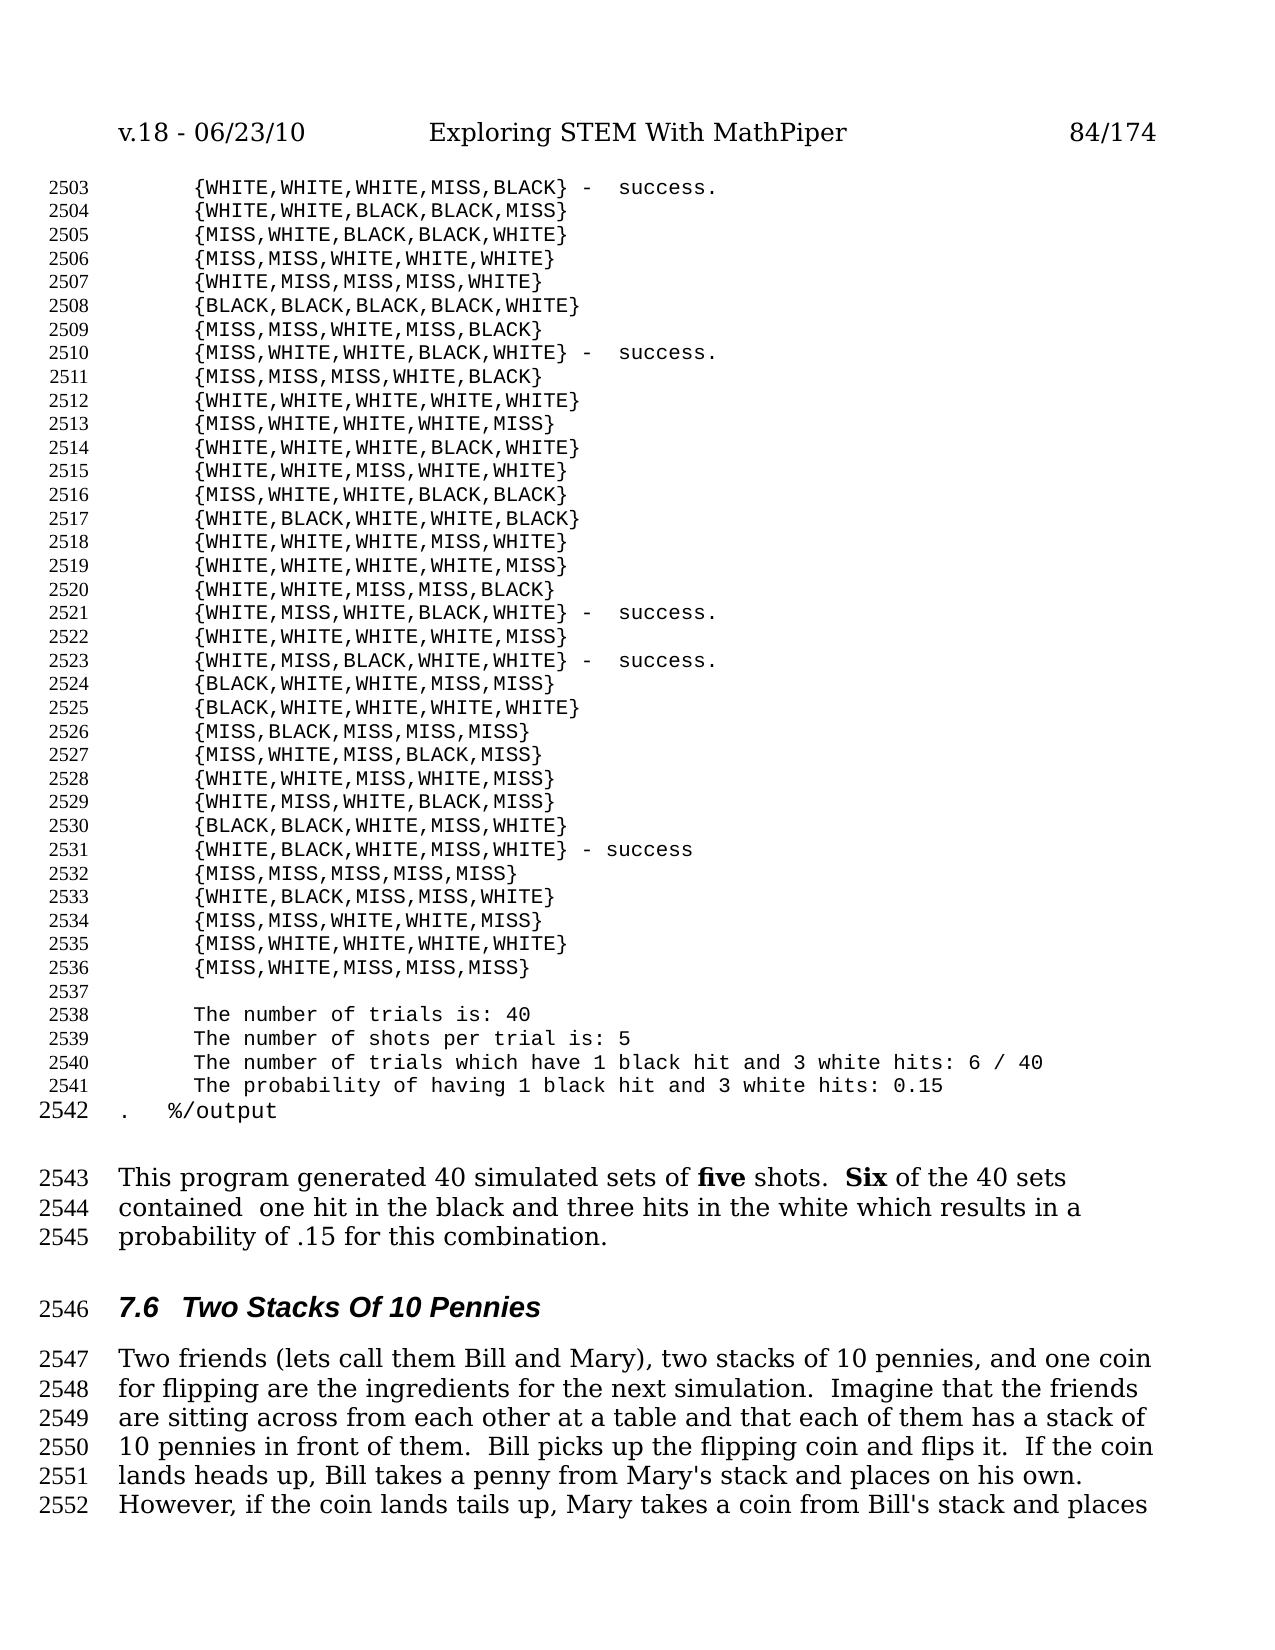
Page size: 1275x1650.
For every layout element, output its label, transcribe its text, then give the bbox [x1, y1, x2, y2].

text {MISS,WHITE,WHITE,BLACK,BLACK} [118, 484, 1157, 508]
text {WHITE,WHITE,WHITE,BLACK,WHITE} [118, 437, 1157, 461]
text {MISS,WHITE,WHITE,BLACK,WHITE} - success. [118, 342, 1157, 366]
text {MISS,MISS,WHITE,WHITE,WHITE} [118, 248, 1157, 271]
text {WHITE,WHITE,MISS,MISS,BLACK} [118, 579, 1157, 602]
text {WHITE,WHITE,WHITE,MISS,BLACK} - success. [118, 177, 1157, 200]
text {MISS,BLACK,MISS,MISS,MISS} [118, 721, 1157, 744]
text The number of shots per trial is: 5 [118, 1028, 1157, 1052]
text {WHITE,BLACK,MISS,MISS,WHITE} [118, 886, 1157, 910]
text {BLACK,BLACK,WHITE,MISS,WHITE} [118, 815, 1157, 839]
text {WHITE,BLACK,WHITE,WHITE,BLACK} [118, 508, 1157, 531]
text . %/output [118, 1099, 1157, 1125]
text {BLACK,WHITE,WHITE,MISS,MISS} [118, 673, 1157, 697]
text {WHITE,WHITE,WHITE,WHITE,MISS} [118, 555, 1157, 579]
text The probability of having 1 black hit and 3 white hits: 0.15 [118, 1075, 1157, 1099]
text {WHITE,MISS,WHITE,BLACK,WHITE} - success. [118, 602, 1157, 626]
text {BLACK,WHITE,WHITE,WHITE,WHITE} [118, 697, 1157, 721]
text {MISS,MISS,WHITE,MISS,BLACK} [118, 319, 1157, 342]
text {MISS,MISS,WHITE,WHITE,MISS} [118, 910, 1157, 933]
text {MISS,WHITE,MISS,BLACK,MISS} [118, 744, 1157, 768]
text {WHITE,MISS,WHITE,BLACK,MISS} [118, 792, 1157, 815]
text {MISS,WHITE,MISS,MISS,MISS} [118, 957, 1157, 981]
text The number of trials is: 40 [118, 1004, 1157, 1028]
text {WHITE,WHITE,WHITE,WHITE,MISS} [118, 626, 1157, 650]
text {BLACK,BLACK,BLACK,BLACK,WHITE} [118, 295, 1157, 319]
text {MISS,MISS,MISS,MISS,MISS} [118, 862, 1157, 886]
subtitle Two Stacks Of 10 Pennies [118, 1290, 1157, 1324]
text {MISS,WHITE,BLACK,BLACK,WHITE} [118, 224, 1157, 248]
text {MISS,WHITE,WHITE,WHITE,MISS} [118, 413, 1157, 437]
text {WHITE,WHITE,MISS,WHITE,WHITE} [118, 461, 1157, 484]
text {WHITE,WHITE,MISS,WHITE,MISS} [118, 768, 1157, 792]
text {MISS,WHITE,WHITE,WHITE,WHITE} [118, 933, 1157, 957]
text {MISS,MISS,MISS,WHITE,BLACK} [118, 366, 1157, 389]
text {WHITE,BLACK,WHITE,MISS,WHITE} - success [118, 839, 1157, 862]
text {WHITE,WHITE,WHITE,WHITE,WHITE} [118, 389, 1157, 413]
text {WHITE,MISS,BLACK,WHITE,WHITE} - success. [118, 650, 1157, 673]
text The number of trials which have 1 black hit and 3 white hits: 6 / 40 [118, 1052, 1157, 1075]
text {WHITE,WHITE,BLACK,BLACK,MISS} [118, 200, 1157, 224]
text Two friends (lets call them Bill and Mary), two stacks of 10 pennies, and one coin for flipping are the ingredients for the next simulation. Imagine that the friends are sitting across from each other at a table and that each of them has a stack of 10 pennies in front of them. Bill picks up the flipping coin and flips it. If the coin lands heads up, Bill takes a penny from Mary's stack and places on his own. However, if the coin lands tails up, Mary takes a coin from Bill's stack and places [118, 1344, 1157, 1519]
text {WHITE,MISS,MISS,MISS,WHITE} [118, 271, 1157, 295]
text This program generated 40 simulated sets of five shots. Six of the 40 sets contained one hit in the black and three hits in the white which results in a probability of .15 for this combination. [118, 1163, 1157, 1251]
text {WHITE,WHITE,WHITE,MISS,WHITE} [118, 531, 1157, 555]
